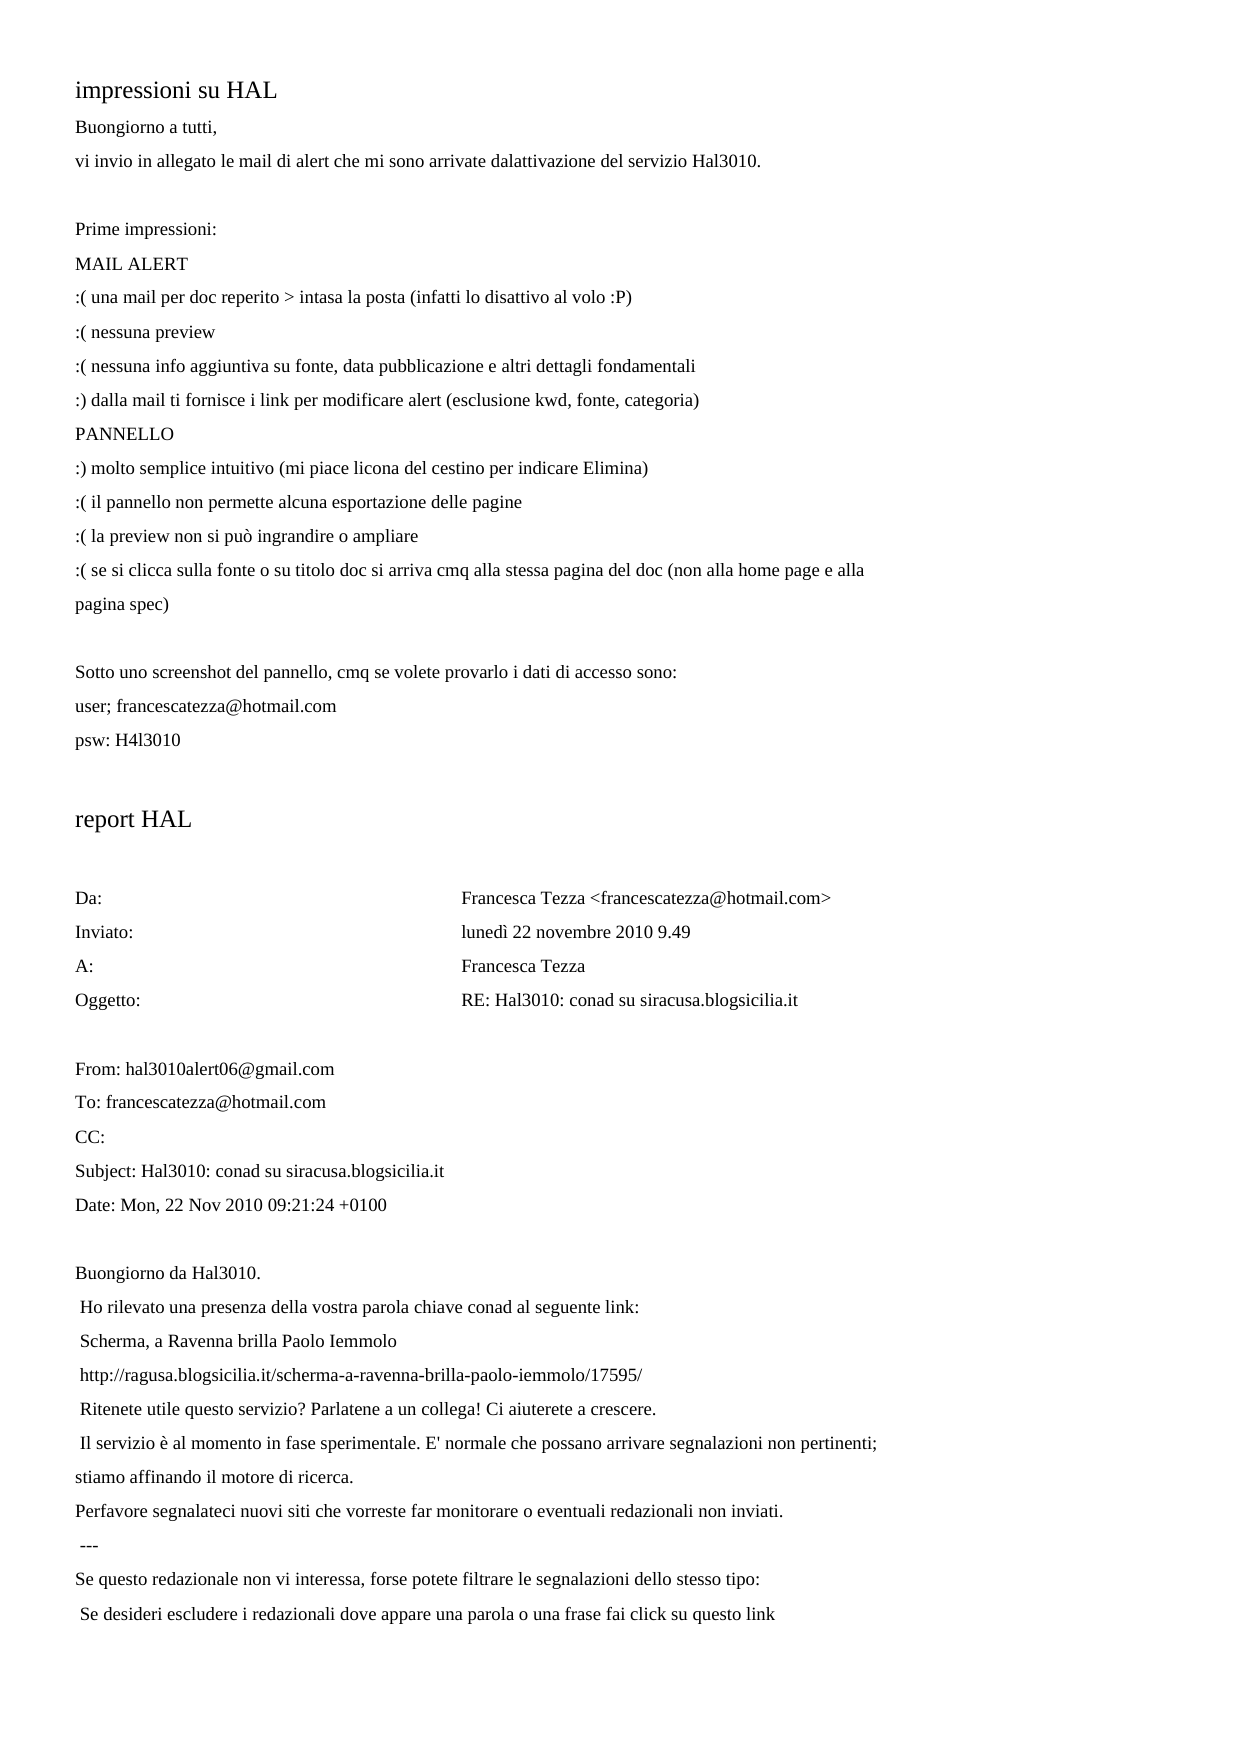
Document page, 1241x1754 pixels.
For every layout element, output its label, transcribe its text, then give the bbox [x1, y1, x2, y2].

text Da: Francesca Tezza <francescatezza@hotmail.com> [75, 887, 1162, 909]
text Il servizio è al momento in fase sperimentale. E' normale che possano arrivare segnalazioni non pertinenti; [75, 1432, 1162, 1454]
text Ho rilevato una presenza della vostra parola chiave conad al seguente link: [75, 1296, 1162, 1317]
text :) molto semplice intuitivo (mi piace licona del cestino per indicare Elimina) [75, 457, 1162, 478]
text Buongiorno da Hal3010. [75, 1262, 1162, 1283]
text From: hal3010alert06@gmail.com [75, 1057, 1162, 1079]
text Inviato: lunedì 22 novembre 2010 9.49 [75, 921, 1162, 943]
text :( nessuna info aggiuntiva su fonte, data pubblicazione e altri dettagli fondamentali [75, 354, 1162, 376]
text Buongiorno a tutti, [75, 116, 1162, 138]
text Subject: Hal3010: conad su siracusa.blogsicilia.it [75, 1159, 1162, 1181]
text :( nessuna preview [75, 321, 1162, 342]
text Prime impressioni: [75, 218, 1162, 240]
text Scherma, a Ravenna brilla Paolo Iemmolo [75, 1330, 1162, 1351]
text Date: Mon, 22 Nov 2010 09:21:24 +0100 [75, 1194, 1162, 1215]
text Ritenete utile questo servizio? Parlatene a un collega! Ci aiuterete a crescere. [75, 1398, 1162, 1419]
text CC: [75, 1126, 1162, 1147]
text Perfavore segnalateci nuovi siti che vorreste far monitorare o eventuali redazionali non inviati. [75, 1500, 1162, 1522]
text http://ragusa.blogsicilia.it/scherma-a-ravenna-brilla-paolo-iemmolo/17595/ [75, 1364, 1162, 1386]
text psw: H4l3010 [75, 729, 1162, 751]
text stiamo affinando il motore di ricerca. [75, 1466, 1162, 1488]
text pagina spec) [75, 593, 1162, 614]
text vi invio in allegato le mail di alert che mi sono arrivate dalattivazione del servizio Hal3010. [75, 150, 1162, 172]
text Sotto uno screenshot del pannello, cmq se volete provarlo i dati di accesso sono: [75, 661, 1162, 683]
text PANNELLO [75, 423, 1162, 444]
text :) dalla mail ti fornisce i link per modificare alert (esclusione kwd, fonte, categoria) [75, 389, 1162, 410]
text --- [75, 1534, 1162, 1556]
text Se questo redazionale non vi interessa, forse potete filtrare le segnalazioni dello stesso tipo: [75, 1568, 1162, 1590]
text Se desideri escludere i redazionali dove appare una parola o una frase fai click su questo link [75, 1602, 1162, 1624]
text impressioni su HAL [75, 75, 1162, 104]
text Oggetto: RE: Hal3010: conad su siracusa.blogsicilia.it [75, 989, 1162, 1011]
text :( una mail per doc reperito > intasa la posta (infatti lo disattivo al volo :P) [75, 286, 1162, 308]
text :( il pannello non permette alcuna esportazione delle pagine [75, 491, 1162, 512]
text To: francescatezza@hotmail.com [75, 1091, 1162, 1113]
text A: Francesca Tezza [75, 955, 1162, 977]
text :( se si clicca sulla fonte o su titolo doc si arriva cmq alla stessa pagina del doc (non alla home page e alla [75, 559, 1162, 581]
text MAIL ALERT [75, 252, 1162, 274]
text user; francescatezza@hotmail.com [75, 695, 1162, 717]
text :( la preview non si può ingrandire o ampliare [75, 525, 1162, 546]
text report HAL [75, 804, 1162, 833]
